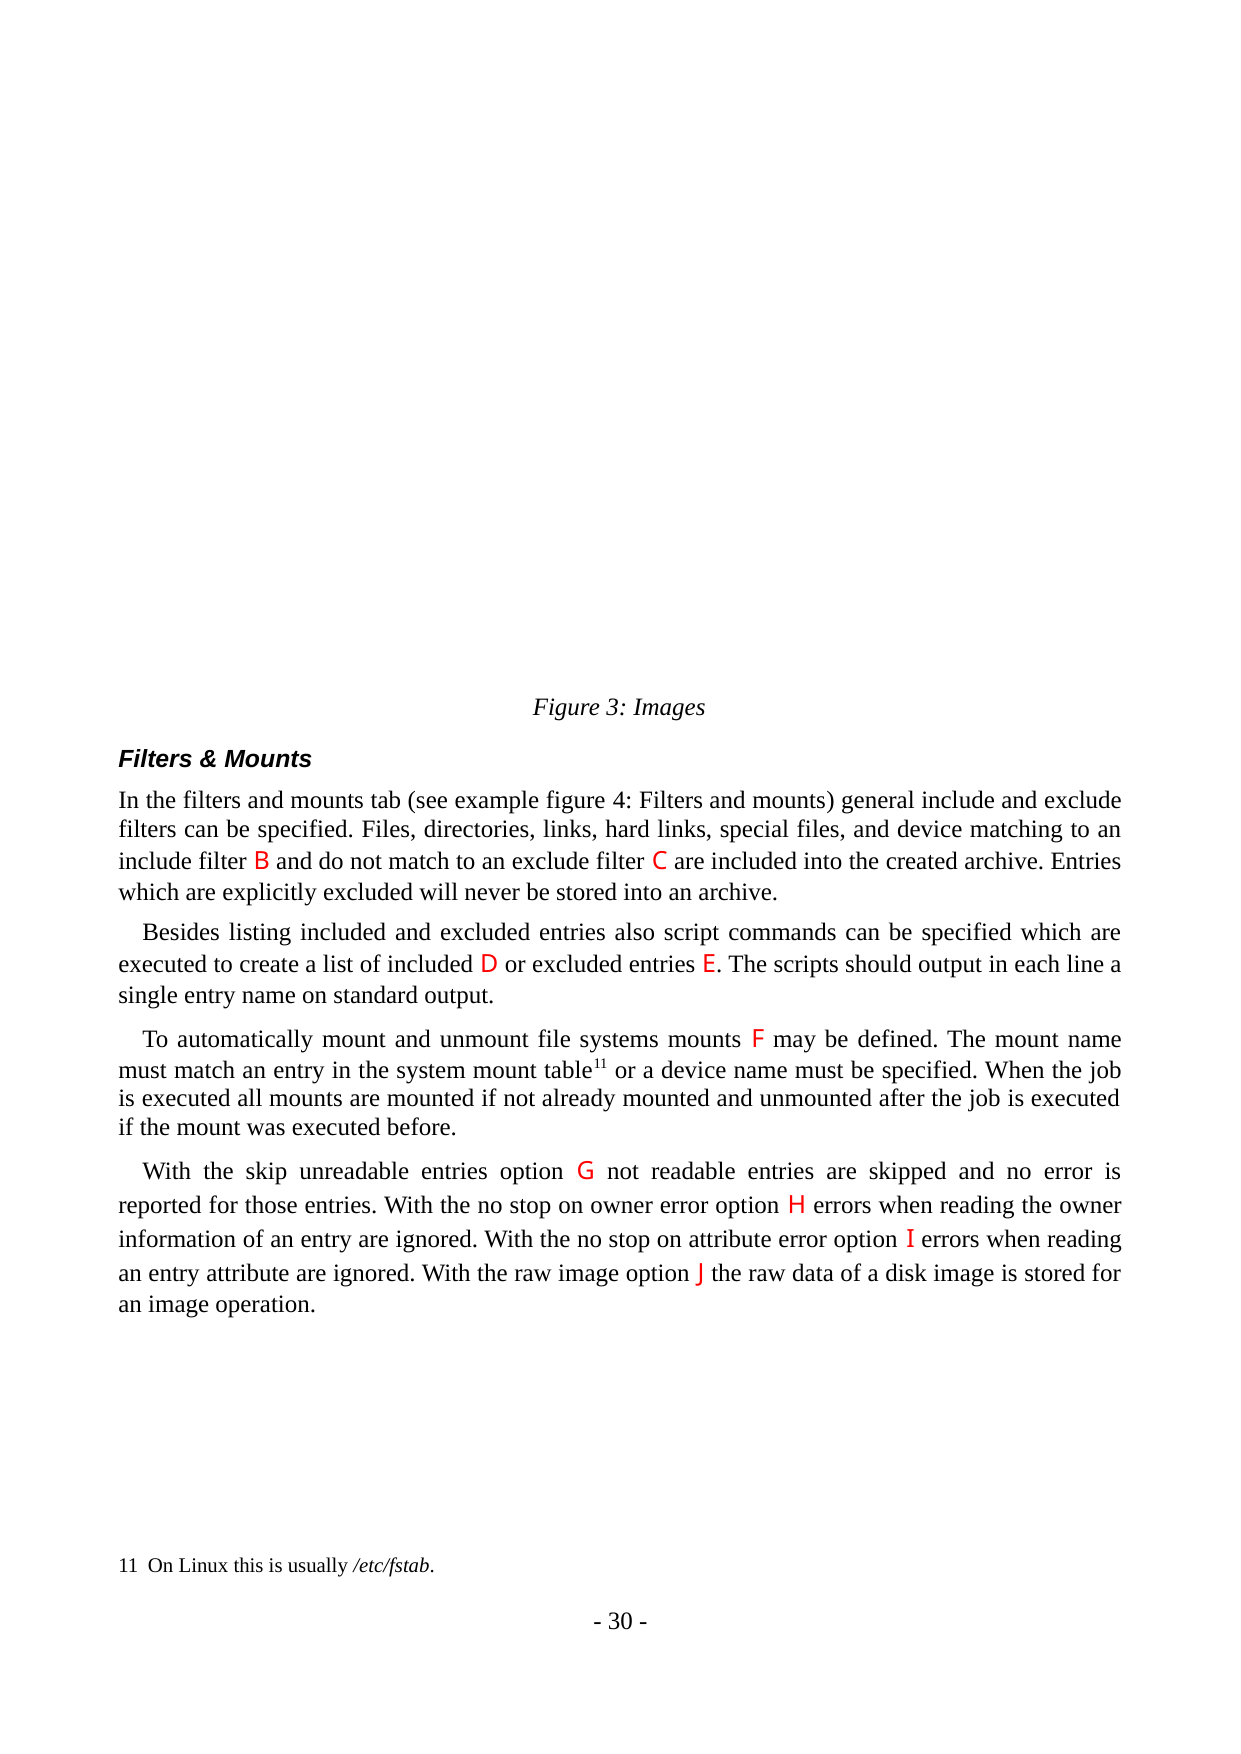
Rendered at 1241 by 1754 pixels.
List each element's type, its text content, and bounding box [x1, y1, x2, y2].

text In the filters and mounts tab (see example figure 4: Filters and mounts) general include and exclude filters can be specified. Files, directories, links, hard links, special files, and device matching to an include filter B and do not match to an exclude filter C are included into the created archive. Entries which are explicitly excluded will never be stored into an archive. [118, 785, 1122, 906]
subtitle Filters & Mounts [118, 118, 1122, 773]
text With the skip unreadable entries option G not readable entries are skipped and no error is reported for those entries. With the no stop on owner error option H errors when reading the owner information of an entry are ignored. With the no stop on attribute error option I errors when reading an entry attribute are ignored. With the raw image option J the raw data of a disk image is stored for an image operation. [118, 1153, 1122, 1318]
text Figure 3: Images [291, 154, 949, 721]
text To automatically mount and unmount file systems mounts F may be defined. The mount name must match an entry in the system mount table or a device name must be specified. When the job is executed all mounts are mounted if not already mounted and unmounted after the job is executed if the mount was executed before. [118, 1021, 1122, 1141]
text Besides listing included and excluded entries also script commands can be specified which are executed to create a list of included D or excluded entries E. The scripts should output in each line a single entry name on standard output. [118, 917, 1122, 1009]
text On Linux this is usually /etc/fstab. [118, 1553, 1122, 1577]
